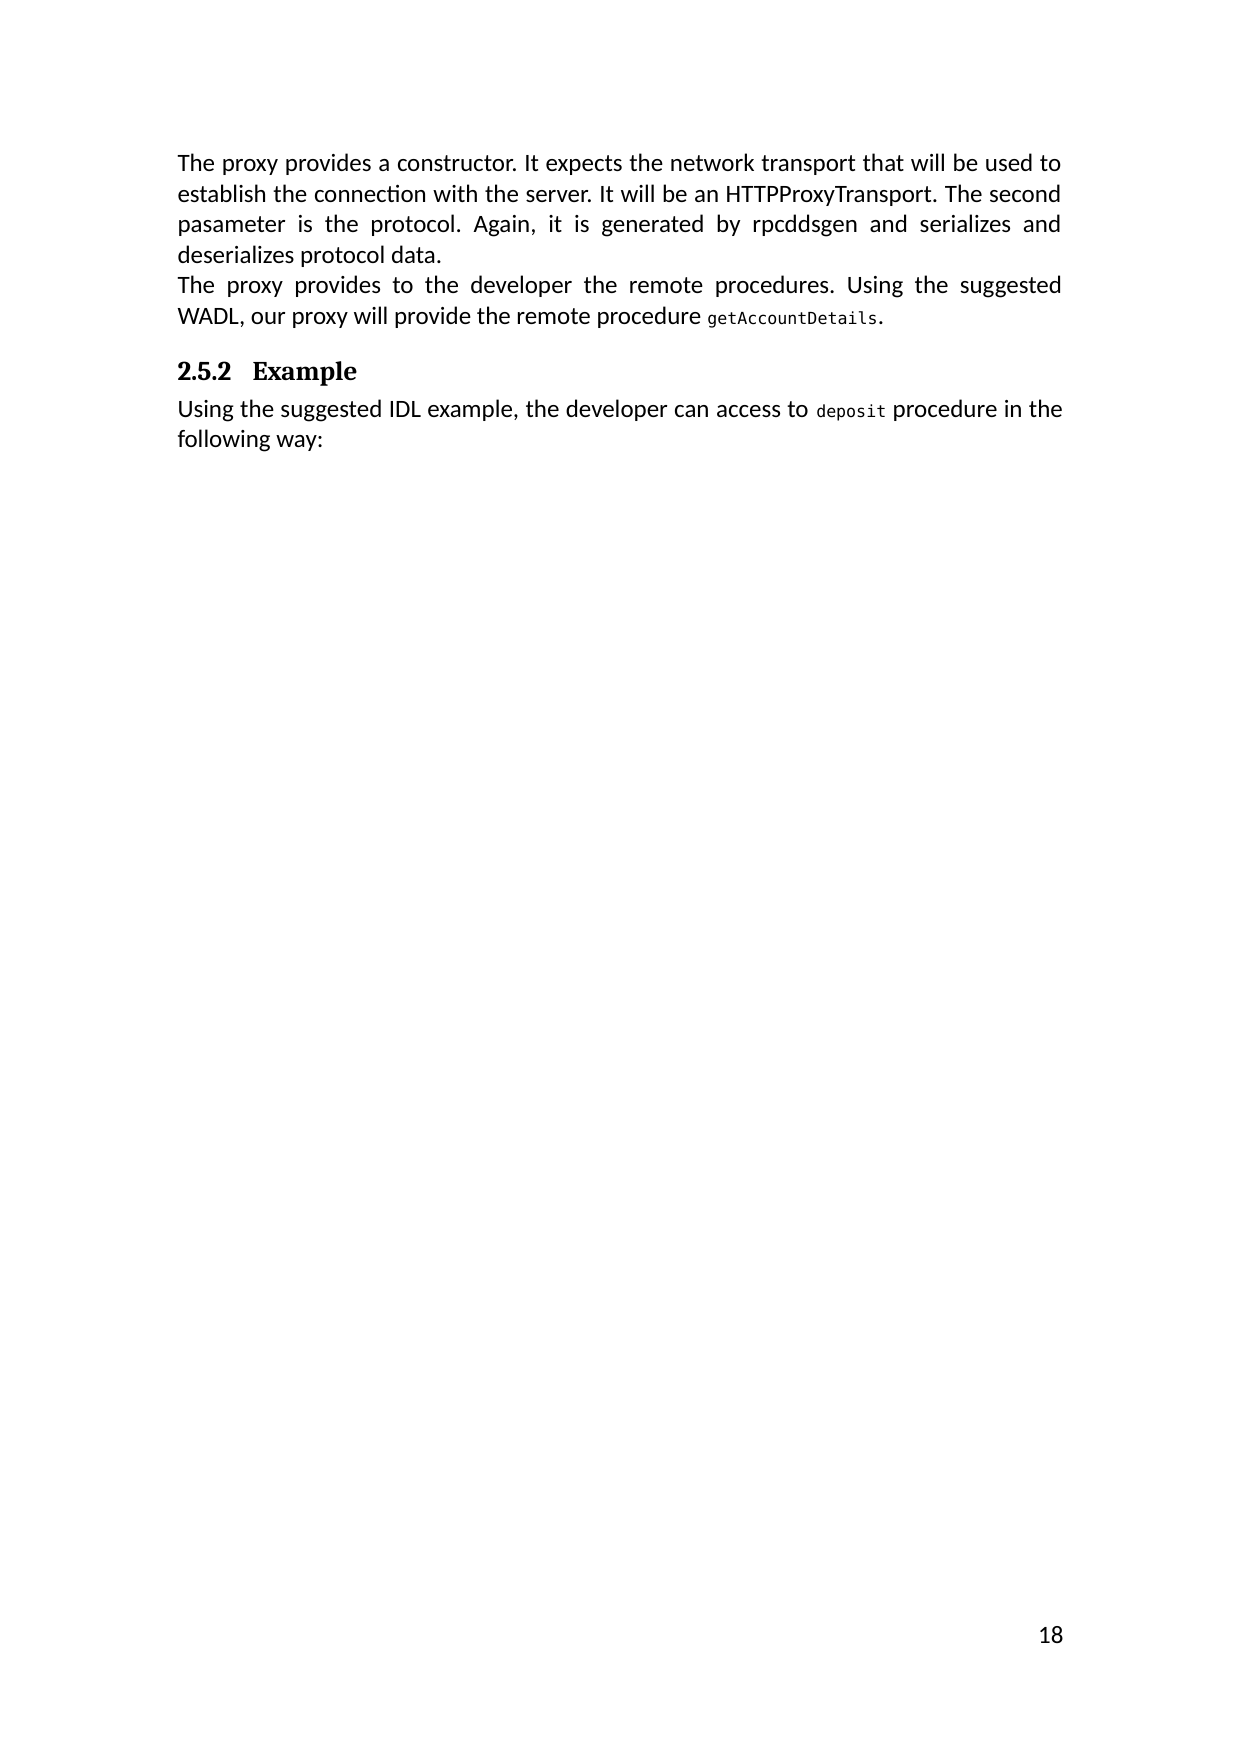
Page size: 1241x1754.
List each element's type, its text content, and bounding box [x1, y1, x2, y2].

text The proxy provides a constructor. It expects the network transport that will be used to establish the connection with the server. It will be an HTTPProxyTransport. The second pasameter is the protocol. Again, it is generated by rpcddsgen and serializes and deserializes protocol data. [177, 148, 1063, 270]
text Using the suggested IDL example, the developer can access to deposit procedure in the following way: [177, 393, 1063, 454]
text The proxy provides to the developer the remote procedures. Using the suggested WADL, our proxy will provide the remote procedure getAccountDetails. [177, 270, 1063, 331]
subtitle Example [177, 356, 1063, 387]
